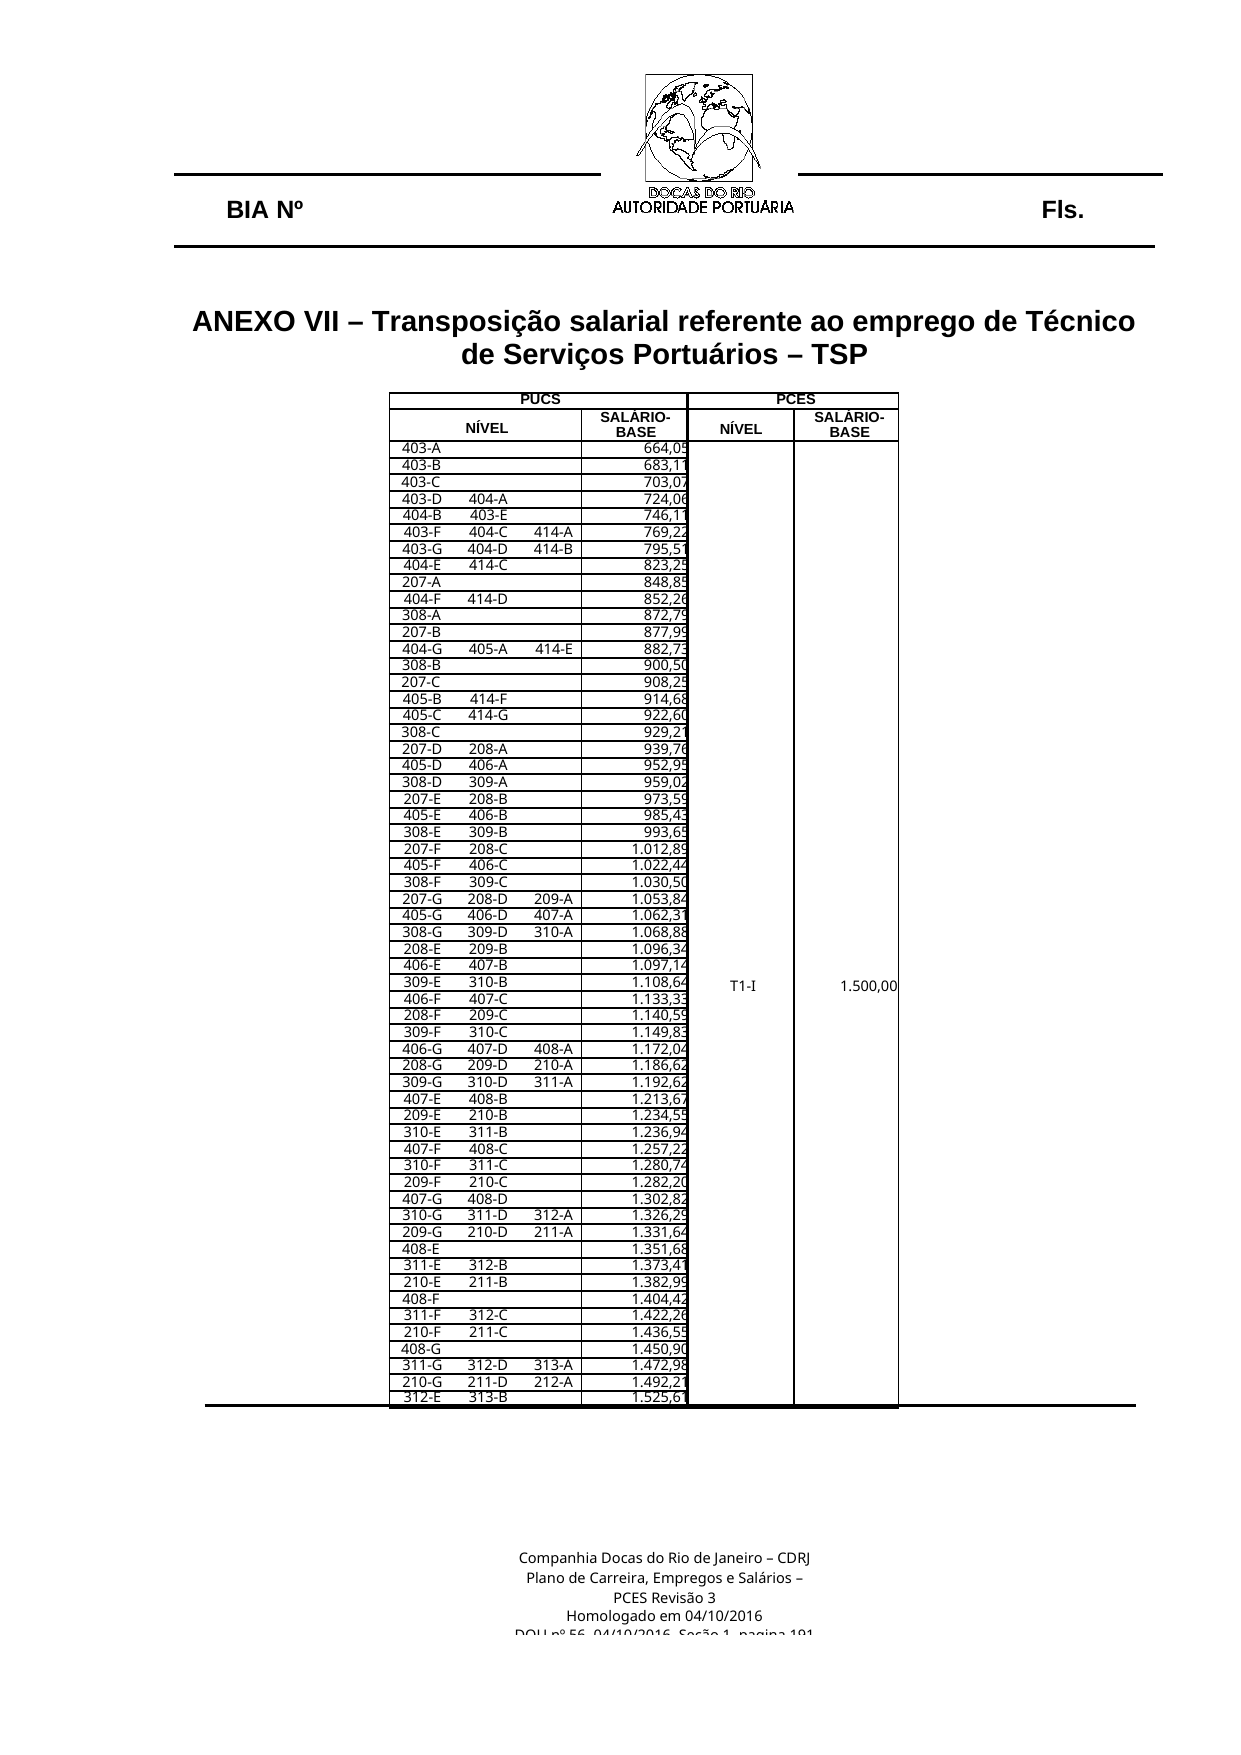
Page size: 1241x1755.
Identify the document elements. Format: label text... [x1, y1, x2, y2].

table_cell 404-A [453, 492, 518, 507]
table_cell 852,26 [582, 592, 686, 607]
table_cell 408-G [390, 1342, 581, 1357]
subtitle ANEXO VII – Transposição salarial referente ao emprego de Técnico de Serviços Portuários – TSP [192, 303, 1139, 371]
table_cell 405-B [390, 692, 453, 707]
table_cell 414-E [518, 642, 581, 657]
table_cell 408-D [453, 1192, 518, 1207]
table_cell 310-E [390, 1125, 453, 1140]
table_cell 683,11 [582, 459, 686, 473]
table_cell 208-D [453, 892, 518, 907]
table_cell 406-F [390, 992, 453, 1007]
table_cell 1.525,61 [582, 1392, 686, 1404]
table_cell 208-F [390, 1009, 453, 1023]
table_cell 405-F [390, 859, 453, 873]
table_cell [518, 1125, 581, 1140]
table_cell 310-G [390, 1209, 453, 1223]
table_cell 1.436,55 [582, 1325, 686, 1340]
table_cell 922,60 [582, 709, 686, 723]
table_cell 313-A [518, 1359, 581, 1373]
table_cell 877,99 [582, 625, 686, 640]
table_cell 900,50 [582, 659, 686, 673]
table_cell [518, 875, 581, 890]
table_cell 1.030,50 [582, 875, 686, 890]
table_cell 308-A [390, 609, 581, 623]
table_cell 848,85 [582, 575, 686, 590]
table_cell 308-E [390, 825, 453, 840]
table_cell [518, 1009, 581, 1023]
table_cell 1.492,21 [582, 1375, 686, 1390]
table_cell 308-B [390, 659, 581, 673]
table_cell SALÁRIO- [795, 410, 898, 425]
table_cell 308-G [390, 925, 453, 940]
table_cell 312-D [453, 1359, 518, 1373]
table_header PCES [689, 394, 898, 408]
table_cell 1.500,00 [795, 442, 898, 1404]
table_cell 823,25 [582, 559, 686, 573]
table_cell 1.280,74 [582, 1159, 686, 1173]
table_cell 1.097,14 [582, 959, 686, 973]
table_cell 208-A [453, 742, 518, 757]
table_cell 406-E [390, 959, 453, 973]
table_cell 1.326,29 [582, 1209, 686, 1223]
table_cell 210-F [390, 1325, 453, 1340]
table_cell [518, 792, 581, 807]
table_cell 404-D [453, 542, 518, 557]
table_cell 795,51 [582, 542, 686, 557]
table_cell 1.236,94 [582, 1125, 686, 1140]
table_cell 207-D [390, 742, 453, 757]
table_cell 209-B [453, 942, 518, 957]
table_cell 309-D [453, 925, 518, 940]
table_cell 872,79 [582, 609, 686, 623]
table_cell 311-G [390, 1359, 453, 1373]
table_cell NÍVEL [390, 410, 581, 440]
table_cell [518, 742, 581, 757]
table_cell 311-A [518, 1075, 581, 1090]
table_cell 309-E [390, 975, 453, 990]
table_cell 1.382,99 [582, 1275, 686, 1290]
table_cell 1.331,64 [582, 1225, 686, 1240]
table_cell 1.172,04 [582, 1042, 686, 1057]
table_cell 1.472,98 [582, 1359, 686, 1373]
table_cell 207-G [390, 892, 453, 907]
table_cell [518, 1175, 581, 1190]
table_cell 1.149,83 [582, 1025, 686, 1040]
table_cell [518, 859, 581, 873]
table_cell [518, 492, 581, 507]
table_cell 1.012,89 [582, 842, 686, 857]
table_cell 308-C [390, 725, 581, 740]
table_cell 405-C [390, 709, 453, 723]
table_cell 210-B [453, 1109, 518, 1123]
table_cell 1.096,34 [582, 942, 686, 957]
table_cell 403-F [390, 525, 453, 540]
table_cell 1.234,55 [582, 1109, 686, 1123]
table_cell 403-D [390, 492, 453, 507]
table_cell 414-A [518, 525, 581, 540]
table_cell 207-B [390, 625, 581, 640]
table_cell 309-G [390, 1075, 453, 1090]
table_cell 908,25 [582, 675, 686, 690]
table_cell 414-C [453, 559, 518, 573]
table_cell 407-F [390, 1142, 453, 1157]
table_cell 1.422,26 [582, 1309, 686, 1323]
table_cell 1.053,84 [582, 892, 686, 907]
table_cell 959,02 [582, 775, 686, 790]
table_cell 208-G [390, 1059, 453, 1073]
table_cell 210-C [453, 1175, 518, 1190]
table_cell 210-A [518, 1059, 581, 1073]
table_cell 406-A [453, 759, 518, 773]
table_cell 1.133,33 [582, 992, 686, 1007]
table_cell 1.022,44 [582, 859, 686, 873]
table_cell 311-C [453, 1159, 518, 1173]
table_cell 1.108,64 [582, 975, 686, 990]
table_cell 404-B [390, 509, 453, 523]
table_cell 993,65 [582, 825, 686, 840]
table_cell [518, 809, 581, 823]
table_cell 406-B [453, 809, 518, 823]
table_cell [518, 1259, 581, 1273]
table_cell 309-A [453, 775, 518, 790]
table_cell [518, 1159, 581, 1173]
table_cell 310-F [390, 1159, 453, 1173]
table_cell 408-E [390, 1242, 581, 1257]
table_cell 408-C [453, 1142, 518, 1157]
table_cell 407-C [453, 992, 518, 1007]
table_cell 312-A [518, 1209, 581, 1223]
table_cell 210-D [453, 1225, 518, 1240]
table_cell BASE [582, 425, 686, 440]
table_cell [518, 592, 581, 607]
table_header PUCS [390, 394, 686, 408]
table_cell 952,95 [582, 759, 686, 773]
table_cell [518, 975, 581, 990]
table_cell 208-C [453, 842, 518, 857]
table_cell 408-A [518, 1042, 581, 1057]
table_cell 309-B [453, 825, 518, 840]
table_cell 1.213,67 [582, 1092, 686, 1107]
table_cell 406-D [453, 909, 518, 923]
table_cell 664,05 [582, 442, 686, 457]
table_cell 724,06 [582, 492, 686, 507]
table_cell 310-B [453, 975, 518, 990]
table_cell [518, 1092, 581, 1107]
table_cell 407-E [390, 1092, 453, 1107]
table_cell [518, 709, 581, 723]
table_cell 1.373,41 [582, 1259, 686, 1273]
table_cell 1.186,62 [582, 1059, 686, 1073]
table_cell 308-D [390, 775, 453, 790]
table_cell 1.450,90 [582, 1342, 686, 1357]
table_cell 309-C [453, 875, 518, 890]
table_cell 1.404,42 [582, 1292, 686, 1307]
table_cell 414-B [518, 542, 581, 557]
table_cell 311-E [390, 1259, 453, 1273]
table_cell 403-G [390, 542, 453, 557]
table_cell 403-B [390, 459, 581, 473]
table_cell 210-E [390, 1275, 453, 1290]
table_cell 208-B [453, 792, 518, 807]
table_cell 312-C [453, 1309, 518, 1323]
table_cell NÍVEL [689, 410, 793, 440]
table_cell 310-D [453, 1075, 518, 1090]
table_cell [518, 509, 581, 523]
table_cell 211-D [453, 1375, 518, 1390]
table_cell 312-B [453, 1259, 518, 1273]
table_cell [518, 1025, 581, 1040]
table_cell 985,43 [582, 809, 686, 823]
table_cell 211-A [518, 1225, 581, 1240]
table_cell 1.062,31 [582, 909, 686, 923]
table_cell 703,07 [582, 475, 686, 490]
table_cell [518, 842, 581, 857]
table_cell 408-B [453, 1092, 518, 1107]
table_cell 882,73 [582, 642, 686, 657]
table_cell 310-C [453, 1025, 518, 1040]
table_cell 1.140,59 [582, 1009, 686, 1023]
table_cell [518, 1192, 581, 1207]
table_cell 1.068,88 [582, 925, 686, 940]
table_cell 404-E [390, 559, 453, 573]
table_cell [518, 1309, 581, 1323]
table_cell [518, 959, 581, 973]
table_header [205, 392, 389, 1404]
table_cell 1.282,20 [582, 1175, 686, 1190]
table_cell [518, 1325, 581, 1340]
table_cell 404-F [390, 592, 453, 607]
table_cell 403-C [390, 475, 581, 490]
table_cell 309-F [390, 1025, 453, 1040]
table_cell 209-A [518, 892, 581, 907]
table_cell 403-E [453, 509, 518, 523]
table_cell 212-A [518, 1375, 581, 1390]
table_cell 207-C [390, 675, 581, 690]
table_cell 211-B [453, 1275, 518, 1290]
table_cell 308-F [390, 875, 453, 890]
table_cell 406-G [390, 1042, 453, 1057]
table_cell 207-A [390, 575, 581, 590]
table_cell [518, 1392, 581, 1404]
table_cell 403-A [390, 442, 581, 457]
table_cell 1.302,82 [582, 1192, 686, 1207]
table_cell 407-D [453, 1042, 518, 1057]
table_cell [518, 775, 581, 790]
table_cell 406-C [453, 859, 518, 873]
table_cell 405-E [390, 809, 453, 823]
table_cell 209-C [453, 1009, 518, 1023]
table_cell 746,11 [582, 509, 686, 523]
table_cell 313-B [453, 1392, 518, 1404]
table_cell 914,68 [582, 692, 686, 707]
table_cell 939,76 [582, 742, 686, 757]
table_cell 207-F [390, 842, 453, 857]
table_cell 929,21 [582, 725, 686, 740]
table_cell [518, 692, 581, 707]
table_cell 209-E [390, 1109, 453, 1123]
table_cell 1.192,62 [582, 1075, 686, 1090]
table_cell 311-F [390, 1309, 453, 1323]
table_cell 311-D [453, 1209, 518, 1223]
table_cell 310-A [518, 925, 581, 940]
table_cell 405-D [390, 759, 453, 773]
table_cell 407-A [518, 909, 581, 923]
table_cell 405-A [453, 642, 518, 657]
table_cell 405-G [390, 909, 453, 923]
table_cell 207-E [390, 792, 453, 807]
table_cell [518, 942, 581, 957]
table_cell T1-I [689, 442, 793, 1404]
table_cell 407-G [390, 1192, 453, 1207]
table_cell [518, 1275, 581, 1290]
table_cell 973,59 [582, 792, 686, 807]
table_cell 408-F [390, 1292, 581, 1307]
table_cell 312-E [390, 1392, 453, 1404]
table_header [899, 392, 1136, 1404]
table_cell [518, 759, 581, 773]
table_cell 769,22 [582, 525, 686, 540]
table_cell 404-C [453, 525, 518, 540]
table_cell SALÁRIO- [582, 410, 686, 425]
table_cell 1.351,68 [582, 1242, 686, 1257]
table_cell 211-C [453, 1325, 518, 1340]
table_cell 414-G [453, 709, 518, 723]
table_cell BASE [795, 425, 898, 440]
table_cell [518, 1142, 581, 1157]
table_cell 404-G [390, 642, 453, 657]
table_cell 407-B [453, 959, 518, 973]
table_cell 209-F [390, 1175, 453, 1190]
table_cell 210-G [390, 1375, 453, 1390]
table_cell 209-D [453, 1059, 518, 1073]
table_cell [518, 559, 581, 573]
table_cell 208-E [390, 942, 453, 957]
table_cell 209-G [390, 1225, 453, 1240]
table_cell [518, 1109, 581, 1123]
table_cell 414-F [453, 692, 518, 707]
table_cell 311-B [453, 1125, 518, 1140]
table_cell [518, 992, 581, 1007]
table_cell 1.257,22 [582, 1142, 686, 1157]
table_cell [518, 825, 581, 840]
table_cell 414-D [453, 592, 518, 607]
